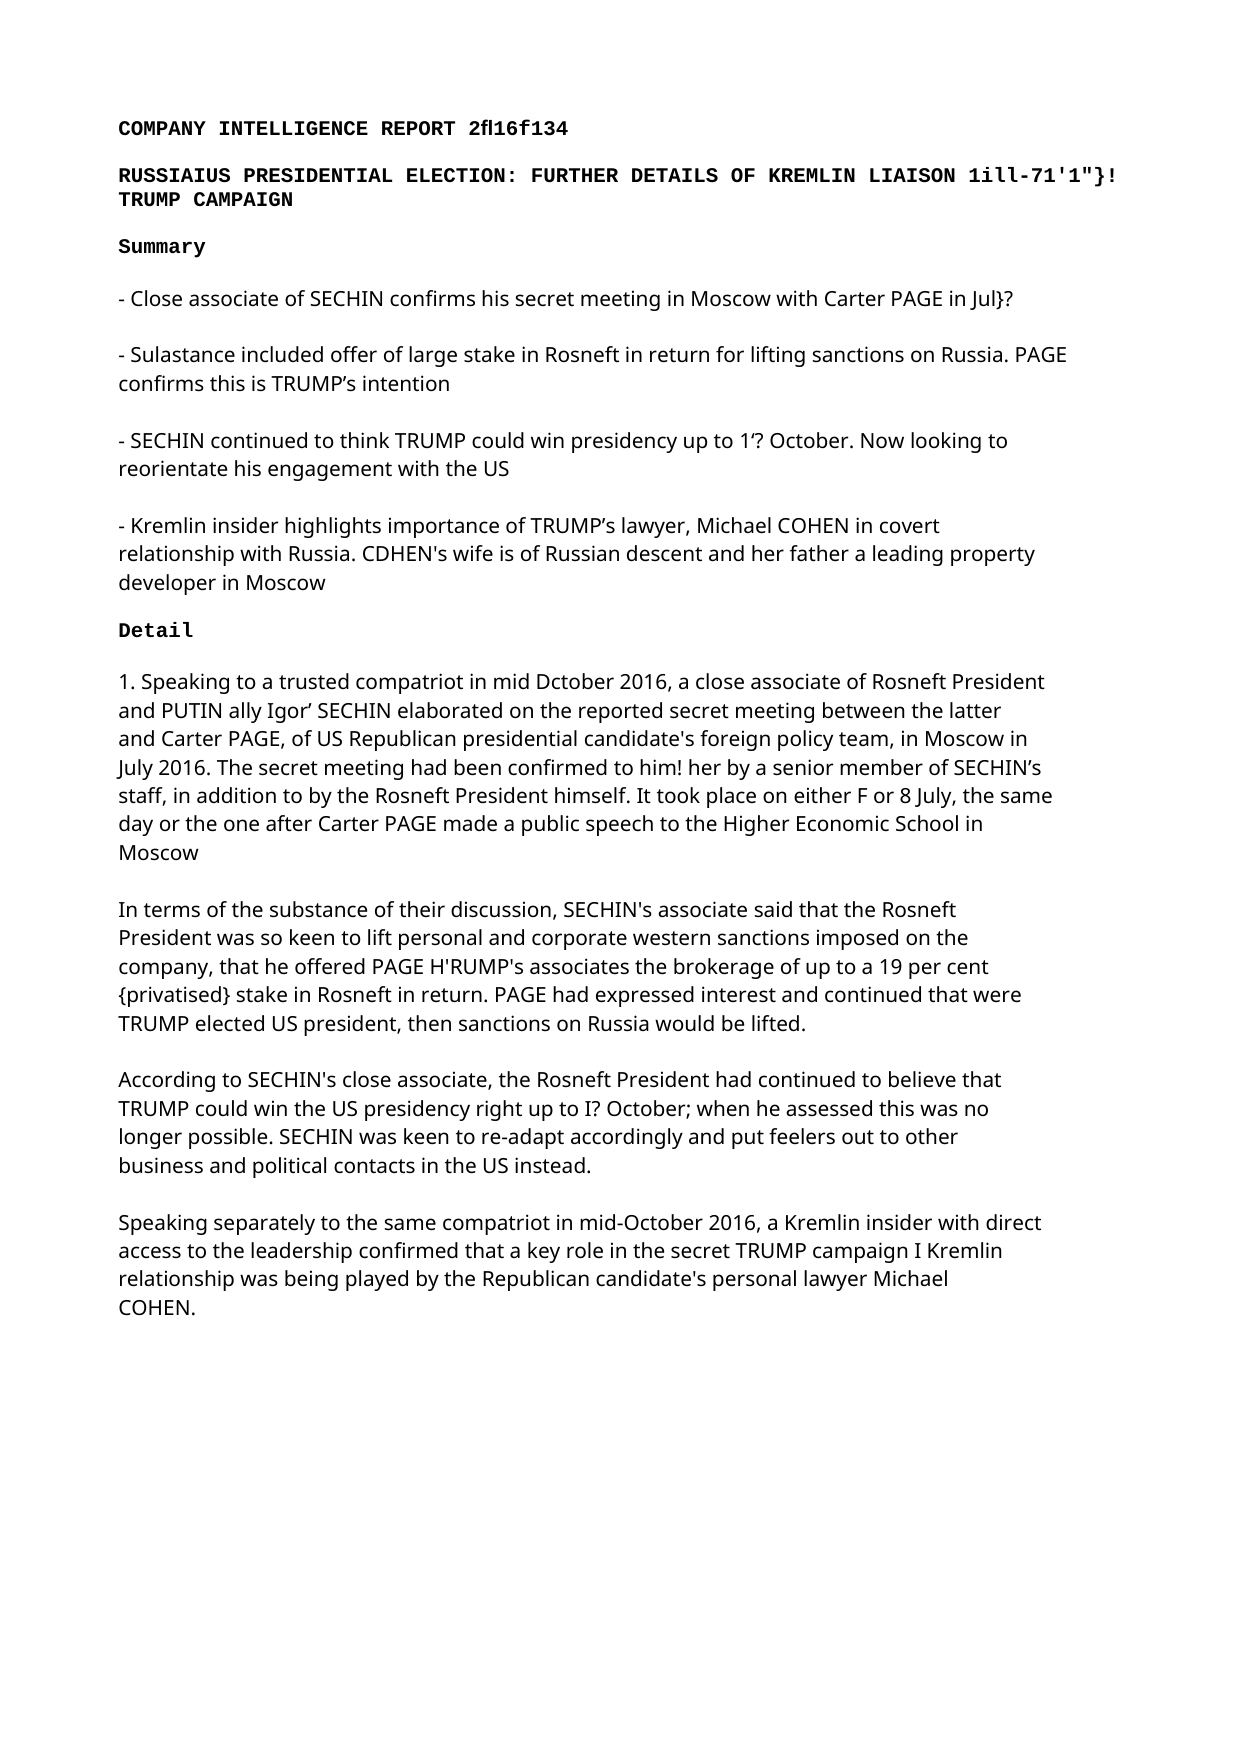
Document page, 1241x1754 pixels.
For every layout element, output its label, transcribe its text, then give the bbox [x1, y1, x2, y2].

text company, that he offered PAGE H'RUMP's associates the brokerage of up to a 19 per cent [118, 952, 1122, 980]
text COMPANY INTELLIGENCE REPORT 2ﬂ16f134 [118, 118, 1122, 142]
text day or the one after Carter PAGE made a public speech to the Higher Economic School in [118, 809, 1122, 838]
text TRUMP could win the US presidency right up to I? October; when he assessed this was no [118, 1094, 1122, 1122]
text business and political contacts in the US instead. [118, 1151, 1122, 1179]
text - SECHIN continued to think TRUMP could win presidency up to 1‘? October. Now looking to [118, 426, 1122, 454]
text COHEN. [118, 1293, 1122, 1321]
text staff, in addition to by the Rosneft President himself. It took place on either F or 8 July, the same [118, 781, 1122, 809]
text Summary [118, 236, 1122, 260]
text reorientate his engagement with the US [118, 454, 1122, 483]
text President was so keen to lift personal and corporate western sanctions imposed on the [118, 923, 1122, 952]
text and Carter PAGE, of US Republican presidential candidate's foreign policy team, in Moscow in [118, 724, 1122, 753]
text - Kremlin insider highlights importance of TRUMP’s lawyer, Michael COHEN in covert [118, 511, 1122, 539]
text In terms of the substance of their discussion, SECHIN's associate said that the Rosneft [118, 895, 1122, 923]
text and PUTIN ally Igor’ SECHIN elaborated on the reported secret meeting between the latter [118, 696, 1122, 724]
text - Sulastance included offer of large stake in Rosneft in return for lifting sanctions on Russia. PAGE [118, 341, 1122, 369]
text relationship with Russia. CDHEN's wife is of Russian descent and her father a leading property [118, 539, 1122, 568]
text RUSSIAIUS PRESIDENTIAL ELECTION: FURTHER DETAILS OF KREMLIN LIAISON 1ill-71'1"}! [118, 165, 1122, 189]
text longer possible. SECHIN was keen to re-adapt accordingly and put feelers out to other [118, 1122, 1122, 1151]
text Speaking separately to the same compatriot in mid-October 2016, a Kremlin insider with direct [118, 1208, 1122, 1236]
text Moscow [118, 838, 1122, 866]
text According to SECHIN's close associate, the Rosneft President had continued to believe that [118, 1066, 1122, 1094]
text access to the leadership conﬁrmed that a key role in the secret TRUMP campaign I Kremlin [118, 1236, 1122, 1264]
text TRUMP CAMPAIGN [118, 189, 1122, 213]
text - Close associate of SECHIN conﬁrms his secret meeting in Moscow with Carter PAGE in Jul}? [118, 284, 1122, 312]
text {privatised} stake in Rosneft in return. PAGE had expressed interest and continued that were [118, 980, 1122, 1009]
text relationship was being played by the Republican candidate's personal lawyer Michael [118, 1264, 1122, 1293]
text Detail [118, 620, 1122, 644]
text developer in Moscow [118, 568, 1122, 596]
text conﬁrms this is TRUMP’s intention [118, 369, 1122, 397]
text TRUMP elected US president, then sanctions on Russia would be lifted. [118, 1009, 1122, 1037]
text 1. Speaking to a trusted compatriot in mid Dctober 2016, a close associate of Rosneft President [118, 667, 1122, 696]
text July 2016. The secret meeting had been confirmed to him! her by a senior member of SECHIN’s [118, 753, 1122, 781]
